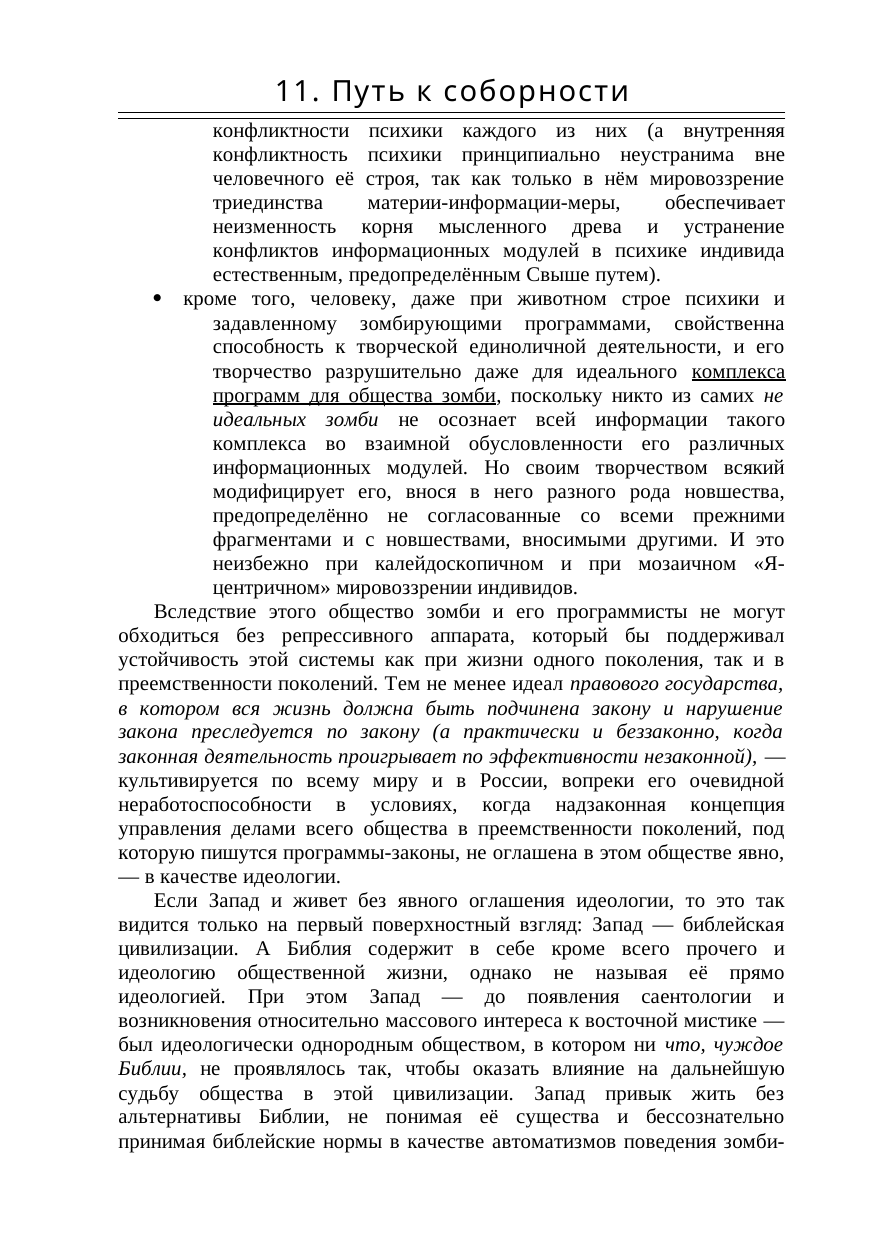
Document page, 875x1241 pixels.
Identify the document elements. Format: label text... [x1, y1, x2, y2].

text Если Запад и живет без явного оглашения идеологии, то это так видится только на первый поверхностный взгляд: Запад — библейская цивилизации. А Библия содержит в себе кроме всего прочего и идеологию общественной жизни, однако не называя её прямо идеологией. При этом Запад — до появления саентологии и возникновения относительно массового интереса к восточной мистике — был идеологически однородным обществом, в котором ни что, чуждое Библии, не проявлялось так, чтобы оказать влияние на дальнейшую судьбу общества в этой цивилизации. Запад привык жить без альтернативы Библии, не понимая её существа и бессознательно принимая библейские нормы в качестве автоматизмов поведения зомби- [118, 888, 785, 1152]
list конфликтности психики каждого из них (а внутренняя конфликтность психики принципиально неустранима вне человечного её строя, так как только в нём мировоззрение триединства материи-информации-меры, обеспечивает неизменность корня мысленного древа и устранение конфликтов информационных модулей в психике индивида естественным, предопределённым Свыше путем). [153, 119, 785, 286]
list кроме того, человеку, даже при животном строе психики и задавленному зомбирующими программами, свойственна способность к творческой единоличной деятельности, и его творчество разрушительно даже для идеального комплекса программ для общества зомби, поскольку никто из самих не идеальных зомби не осознает всей информации такого комплекса во взаимной обусловленности его различных информационных модулей. Но своим творчеством всякий модифицирует его, внося в него разного рода новшества, предопределённо не согласованные со всеми прежними фрагментами и с новшествами, вносимыми другими. И это неизбежно при калейдоскопичном и при мозаичном «Я-центричном» мировоззрении индивидов. [153, 286, 785, 599]
text Вследствие этого общество зомби и его программисты не могут обходиться без репрессивного аппарата, который бы поддерживал устойчивость этой системы как при жизни одного поколения, так и в преемственности поколений. Тем не менее идеал правового государства, в котором вся жизнь должна быть подчинена закону и нарушение закона преследуется по закону (а практически и беззаконно, когда законная деятельность проигрывает по эффективности незаконной), — культивируется по всему миру и в России, вопреки его очевидной неработоспособности в условиях, когда надзаконная концепция управления делами всего общества в преемственности поколений, под которую пишутся программы-законы, не оглашена в этом обществе явно, — в качестве идеологии. [118, 599, 785, 888]
